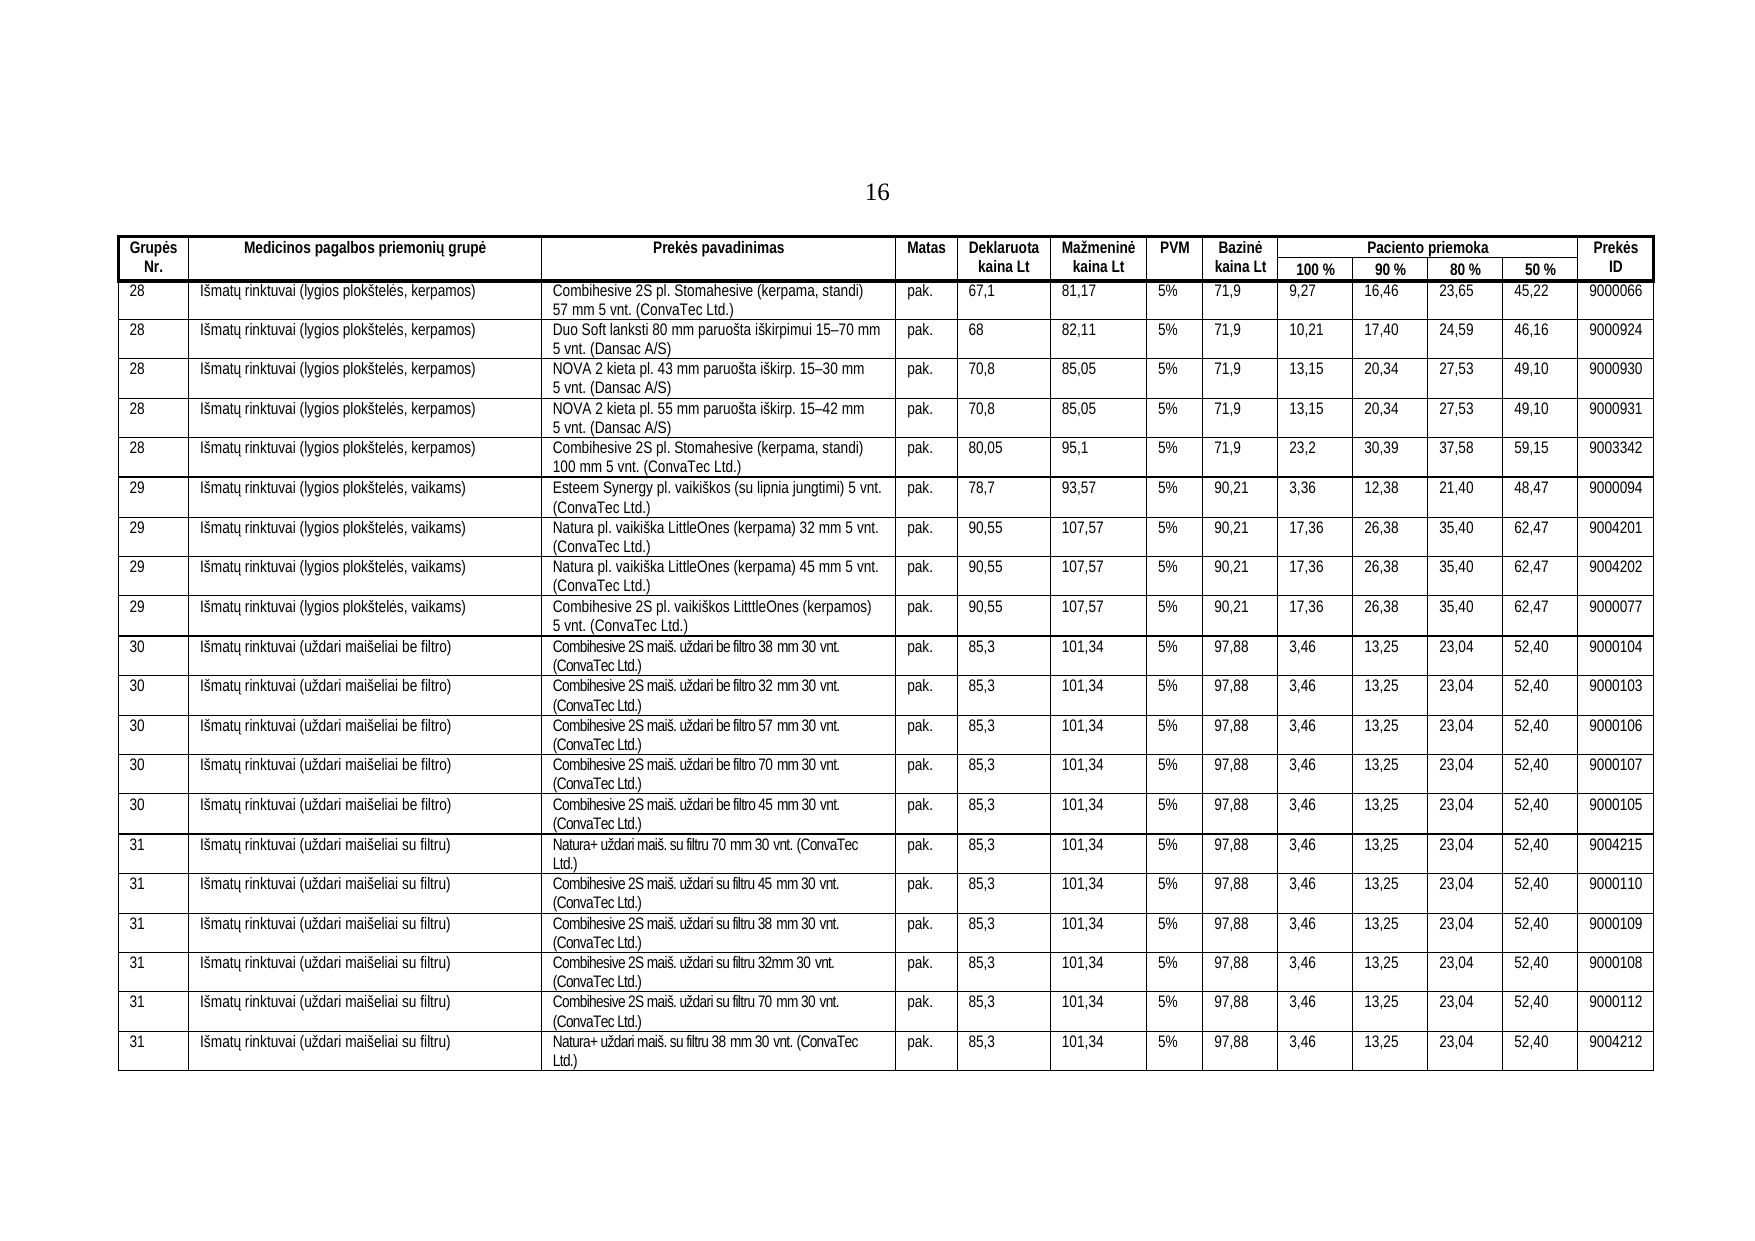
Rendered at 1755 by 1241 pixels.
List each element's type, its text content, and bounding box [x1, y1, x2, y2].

table_cell 31 [119, 1032, 188, 1070]
table_cell 5% [1147, 320, 1202, 358]
table_cell 9000109 [1578, 914, 1653, 952]
table_cell 71,9 [1203, 438, 1277, 476]
table_header Paciento priemoka [1278, 238, 1577, 257]
table_cell Natura pl. vaikiška LittleOnes (kerpama) 45 mm 5 vnt. (ConvaTec Ltd.) [542, 557, 895, 595]
table_cell 13,25 [1353, 953, 1427, 991]
table_cell 3,46 [1278, 953, 1352, 991]
table_cell pak. [896, 676, 957, 714]
table_cell 70,8 [958, 399, 1050, 437]
table_cell 23,04 [1428, 835, 1502, 873]
table_cell 31 [119, 874, 188, 912]
table_cell 31 [119, 914, 188, 952]
table_cell 23,04 [1428, 914, 1502, 952]
table_cell 93,57 [1051, 478, 1146, 517]
table_cell 5% [1147, 874, 1202, 912]
table_cell 97,88 [1203, 874, 1277, 912]
table_cell 27,53 [1428, 399, 1502, 437]
table_header Prekės ID [1578, 238, 1652, 279]
table_cell 101,34 [1051, 1032, 1146, 1070]
table_cell 29 [119, 557, 188, 595]
table_cell 35,40 [1428, 596, 1502, 635]
table_cell 23,04 [1428, 755, 1502, 793]
table_cell 97,88 [1203, 953, 1277, 991]
table_cell 13,25 [1353, 755, 1427, 793]
table_cell 49,10 [1503, 359, 1577, 397]
table_cell Išmatų rinktuvai (lygios plokštelės, vaikams) [189, 557, 541, 595]
table_cell 5% [1147, 794, 1202, 833]
table_cell 80 % [1428, 258, 1502, 279]
table_cell Išmatų rinktuvai (uždari maišeliai su filtru) [189, 835, 541, 873]
table_cell Išmatų rinktuvai (uždari maišeliai su filtru) [189, 992, 541, 1031]
table_cell 71,9 [1203, 283, 1277, 319]
table_cell 101,34 [1051, 716, 1146, 754]
table_cell 3,46 [1278, 676, 1352, 714]
table_cell 3,46 [1278, 755, 1352, 793]
table_cell Combihesive 2S maiš. uždari su filtru 38 mm 30 vnt. (ConvaTec Ltd.) [542, 914, 895, 952]
table_cell 85,3 [958, 874, 1050, 912]
table_cell Išmatų rinktuvai (lygios plokštelės, vaikams) [189, 596, 541, 635]
table_cell 23,04 [1428, 874, 1502, 912]
table_cell NOVA 2 kieta pl. 55 mm paruošta iškirp. 15–42 mm 5 vnt. (Dansac A/S) [542, 399, 895, 437]
table_cell 13,15 [1278, 399, 1352, 437]
table_header Bazinė kaina Lt [1203, 238, 1277, 279]
table_cell 67,1 [958, 283, 1050, 319]
table_cell 85,3 [958, 794, 1050, 833]
table_cell pak. [896, 992, 957, 1031]
table_cell 90,21 [1203, 478, 1277, 517]
table_cell 81,17 [1051, 283, 1146, 319]
table_cell pak. [896, 874, 957, 912]
table_cell Combihesive 2S maiš. uždari be filtro 32 mm 30 vnt. (ConvaTec Ltd.) [542, 676, 895, 714]
table_cell 85,3 [958, 755, 1050, 793]
table_cell Combihesive 2S maiš. uždari su filtru 45 mm 30 vnt. (ConvaTec Ltd.) [542, 874, 895, 912]
table_cell 101,34 [1051, 637, 1146, 675]
table_cell 101,34 [1051, 914, 1146, 952]
table_cell 100 % [1278, 258, 1352, 279]
table_cell 9003342 [1578, 438, 1653, 476]
table_cell 97,88 [1203, 676, 1277, 714]
table_cell 90,55 [958, 596, 1050, 635]
table_cell 85,3 [958, 992, 1050, 1031]
table_cell pak. [896, 557, 957, 595]
table_cell 90,55 [958, 518, 1050, 556]
table_header Matas [896, 238, 957, 279]
table_cell Išmatų rinktuvai (uždari maišeliai be filtro) [189, 637, 541, 675]
table_cell Išmatų rinktuvai (uždari maišeliai su filtru) [189, 1032, 541, 1070]
table_cell 52,40 [1503, 914, 1577, 952]
table_cell 31 [119, 953, 188, 991]
table_cell 3,46 [1278, 992, 1352, 1031]
table_cell 46,16 [1503, 320, 1577, 358]
table_cell 23,04 [1428, 1032, 1502, 1070]
table_cell 97,88 [1203, 835, 1277, 873]
table_cell 5% [1147, 914, 1202, 952]
table_cell 3,36 [1278, 478, 1352, 517]
table_cell 13,25 [1353, 794, 1427, 833]
table_cell Combihesive 2S pl. Stomahesive (kerpama, standi) 57 mm 5 vnt. (ConvaTec Ltd.) [542, 283, 895, 319]
table_cell 23,04 [1428, 953, 1502, 991]
table_cell 30 [119, 676, 188, 714]
table_cell 90 % [1353, 258, 1427, 279]
table_cell 12,38 [1353, 478, 1427, 517]
table_cell 71,9 [1203, 399, 1277, 437]
table_cell 5% [1147, 478, 1202, 517]
table_cell 52,40 [1503, 794, 1577, 833]
table_cell 5% [1147, 438, 1202, 476]
table_cell 9004202 [1578, 557, 1653, 595]
table_cell 35,40 [1428, 557, 1502, 595]
table_cell Išmatų rinktuvai (lygios plokštelės, vaikams) [189, 478, 541, 517]
table_cell 97,88 [1203, 992, 1277, 1031]
table_cell 101,34 [1051, 676, 1146, 714]
table_cell 29 [119, 478, 188, 517]
table_cell 52,40 [1503, 637, 1577, 675]
table_cell 13,25 [1353, 637, 1427, 675]
table_cell 13,25 [1353, 874, 1427, 912]
table_cell 85,3 [958, 835, 1050, 873]
table_cell 90,55 [958, 557, 1050, 595]
table_cell 9004212 [1578, 1032, 1653, 1070]
table_cell 85,3 [958, 676, 1050, 714]
table_cell Išmatų rinktuvai (lygios plokštelės, kerpamos) [189, 399, 541, 437]
table_cell Combihesive 2S maiš. uždari su filtru 32mm 30 vnt. (ConvaTec Ltd.) [542, 953, 895, 991]
table_cell 5% [1147, 676, 1202, 714]
table_cell 23,04 [1428, 637, 1502, 675]
table_cell 28 [119, 359, 188, 397]
table_cell 30 [119, 755, 188, 793]
table_cell pak. [896, 1032, 957, 1070]
table_cell Duo Soft lanksti 80 mm paruošta iškirpimui 15–70 mm 5 vnt. (Dansac A/S) [542, 320, 895, 358]
table_cell 13,25 [1353, 1032, 1427, 1070]
table_cell 3,46 [1278, 637, 1352, 675]
table_cell 85,05 [1051, 399, 1146, 437]
table_cell 13,25 [1353, 835, 1427, 873]
table_cell 62,47 [1503, 557, 1577, 595]
table_cell 52,40 [1503, 953, 1577, 991]
table_cell 9000077 [1578, 596, 1653, 635]
table_cell 5% [1147, 359, 1202, 397]
table_cell 17,36 [1278, 518, 1352, 556]
table_cell Išmatų rinktuvai (lygios plokštelės, kerpamos) [189, 438, 541, 476]
table_cell 9000112 [1578, 992, 1653, 1031]
table_cell 13,25 [1353, 676, 1427, 714]
table_cell 3,46 [1278, 914, 1352, 952]
table_cell 5% [1147, 557, 1202, 595]
table_cell 52,40 [1503, 1032, 1577, 1070]
table_cell 101,34 [1051, 874, 1146, 912]
table_cell 23,65 [1428, 283, 1502, 319]
table_cell Išmatų rinktuvai (lygios plokštelės, kerpamos) [189, 320, 541, 358]
table_cell Išmatų rinktuvai (uždari maišeliai su filtru) [189, 874, 541, 912]
table_cell 9004215 [1578, 835, 1653, 873]
table_cell 107,57 [1051, 557, 1146, 595]
table_cell 17,36 [1278, 557, 1352, 595]
table_cell 10,21 [1278, 320, 1352, 358]
table_cell Išmatų rinktuvai (lygios plokštelės, kerpamos) [189, 359, 541, 397]
table_cell 28 [119, 283, 188, 319]
table_cell 71,9 [1203, 320, 1277, 358]
table_cell 85,3 [958, 1032, 1050, 1070]
table_cell 9000094 [1578, 478, 1653, 517]
table_cell pak. [896, 283, 957, 319]
table_cell pak. [896, 755, 957, 793]
table_cell Natura+ uždari maiš. su filtru 38 mm 30 vnt. (ConvaTec Ltd.) [542, 1032, 895, 1070]
table_cell 49,10 [1503, 399, 1577, 437]
table_cell Combihesive 2S maiš. uždari su filtru 70 mm 30 vnt. (ConvaTec Ltd.) [542, 992, 895, 1031]
table_cell Išmatų rinktuvai (uždari maišeliai su filtru) [189, 953, 541, 991]
table_cell 62,47 [1503, 596, 1577, 635]
table_cell Išmatų rinktuvai (uždari maišeliai be filtro) [189, 755, 541, 793]
table_cell 9,27 [1278, 283, 1352, 319]
table_cell Combihesive 2S maiš. uždari be filtro 57 mm 30 vnt. (ConvaTec Ltd.) [542, 716, 895, 754]
table_cell Išmatų rinktuvai (uždari maišeliai be filtro) [189, 716, 541, 754]
table_cell 78,7 [958, 478, 1050, 517]
table_cell 5% [1147, 283, 1202, 319]
table_cell pak. [896, 518, 957, 556]
table_cell 29 [119, 596, 188, 635]
table_cell 52,40 [1503, 676, 1577, 714]
table_cell Natura+ uždari maiš. su filtru 70 mm 30 vnt. (ConvaTec Ltd.) [542, 835, 895, 873]
table_cell 9000105 [1578, 794, 1653, 833]
table_cell NOVA 2 kieta pl. 43 mm paruošta iškirp. 15–30 mm 5 vnt. (Dansac A/S) [542, 359, 895, 397]
table_cell 5% [1147, 992, 1202, 1031]
table_header Medicinos pagalbos priemonių grupė [189, 238, 541, 279]
table_cell 3,46 [1278, 794, 1352, 833]
table_cell pak. [896, 478, 957, 517]
table_cell 90,21 [1203, 596, 1277, 635]
table_cell pak. [896, 794, 957, 833]
table_cell 52,40 [1503, 874, 1577, 912]
table_header Deklaruota kaina Lt [958, 238, 1050, 279]
table_cell 26,38 [1353, 596, 1427, 635]
table_cell 52,40 [1503, 992, 1577, 1031]
table_cell 23,04 [1428, 794, 1502, 833]
table_cell 82,11 [1051, 320, 1146, 358]
table_cell 107,57 [1051, 596, 1146, 635]
table_cell Išmatų rinktuvai (uždari maišeliai su filtru) [189, 914, 541, 952]
table_cell 26,38 [1353, 557, 1427, 595]
table_cell 27,53 [1428, 359, 1502, 397]
table_cell 37,58 [1428, 438, 1502, 476]
table_cell 5% [1147, 596, 1202, 635]
table_cell 31 [119, 992, 188, 1031]
table_cell 17,40 [1353, 320, 1427, 358]
table_cell 52,40 [1503, 716, 1577, 754]
table_cell 97,88 [1203, 755, 1277, 793]
table_cell Combihesive 2S maiš. uždari be filtro 45 mm 30 vnt. (ConvaTec Ltd.) [542, 794, 895, 833]
table_header Grupės Nr. [120, 238, 188, 279]
table_cell Combihesive 2S maiš. uždari be filtro 70 mm 30 vnt. (ConvaTec Ltd.) [542, 755, 895, 793]
table_cell Išmatų rinktuvai (uždari maišeliai be filtro) [189, 794, 541, 833]
table_cell pak. [896, 637, 957, 675]
table_cell 68 [958, 320, 1050, 358]
table_cell 35,40 [1428, 518, 1502, 556]
table_cell 95,1 [1051, 438, 1146, 476]
table_cell 52,40 [1503, 755, 1577, 793]
table_cell 5% [1147, 518, 1202, 556]
table_cell 97,88 [1203, 637, 1277, 675]
table_header Prekės pavadinimas [542, 238, 895, 279]
table_cell 3,46 [1278, 874, 1352, 912]
table_cell pak. [896, 596, 957, 635]
table_cell 90,21 [1203, 518, 1277, 556]
table_cell 9004201 [1578, 518, 1653, 556]
table_cell 30 [119, 794, 188, 833]
table_cell 13,25 [1353, 992, 1427, 1031]
table_cell pak. [896, 399, 957, 437]
table_cell 5% [1147, 755, 1202, 793]
table_cell pak. [896, 320, 957, 358]
table_cell pak. [896, 914, 957, 952]
table_header PVM [1147, 238, 1202, 279]
table_cell 90,21 [1203, 557, 1277, 595]
table_cell 45,22 [1503, 283, 1577, 319]
table_cell 17,36 [1278, 596, 1352, 635]
table_cell 26,38 [1353, 518, 1427, 556]
table_cell 59,15 [1503, 438, 1577, 476]
table_cell 16,46 [1353, 283, 1427, 319]
table_cell pak. [896, 835, 957, 873]
table_cell pak. [896, 438, 957, 476]
table_cell 29 [119, 518, 188, 556]
table_cell 9000104 [1578, 637, 1653, 675]
table_cell Combihesive 2S maiš. uždari be filtro 38 mm 30 vnt. (ConvaTec Ltd.) [542, 637, 895, 675]
table_cell Combihesive 2S pl. vaikiškos LitttleOnes (kerpamos) 5 vnt. (ConvaTec Ltd.) [542, 596, 895, 635]
table_cell 5% [1147, 953, 1202, 991]
table_cell 5% [1147, 399, 1202, 437]
table_cell pak. [896, 953, 957, 991]
table_cell 97,88 [1203, 1032, 1277, 1070]
table_cell 23,04 [1428, 992, 1502, 1031]
table_cell Išmatų rinktuvai (uždari maišeliai be filtro) [189, 676, 541, 714]
table_cell 50 % [1503, 258, 1577, 279]
table_cell 52,40 [1503, 835, 1577, 873]
table_cell 24,59 [1428, 320, 1502, 358]
table_cell 70,8 [958, 359, 1050, 397]
table_cell 13,25 [1353, 716, 1427, 754]
table_cell 101,34 [1051, 794, 1146, 833]
table_cell 5% [1147, 716, 1202, 754]
table_cell 101,34 [1051, 755, 1146, 793]
table_cell 5% [1147, 835, 1202, 873]
table_cell 3,46 [1278, 716, 1352, 754]
table_cell 9000931 [1578, 399, 1653, 437]
table_cell 9000066 [1578, 283, 1653, 319]
table_cell 9000106 [1578, 716, 1653, 754]
table_cell 9000108 [1578, 953, 1653, 991]
table_cell 101,34 [1051, 953, 1146, 991]
table_cell 97,88 [1203, 914, 1277, 952]
table_cell 31 [119, 835, 188, 873]
table_header Mažmeninė kaina Lt [1051, 238, 1146, 279]
table_cell 23,04 [1428, 676, 1502, 714]
table_cell 85,3 [958, 953, 1050, 991]
table_cell 9000107 [1578, 755, 1653, 793]
table_cell 9000110 [1578, 874, 1653, 912]
table_cell pak. [896, 716, 957, 754]
table_cell 21,40 [1428, 478, 1502, 517]
table_cell 5% [1147, 1032, 1202, 1070]
table_cell 71,9 [1203, 359, 1277, 397]
table_cell 30 [119, 637, 188, 675]
table_cell Natura pl. vaikiška LittleOnes (kerpama) 32 mm 5 vnt. (ConvaTec Ltd.) [542, 518, 895, 556]
table_cell 48,47 [1503, 478, 1577, 517]
table_cell 20,34 [1353, 399, 1427, 437]
table_cell 97,88 [1203, 716, 1277, 754]
table_cell 13,25 [1353, 914, 1427, 952]
table_cell Išmatų rinktuvai (lygios plokštelės, kerpamos) [189, 283, 541, 319]
table_cell 28 [119, 320, 188, 358]
table_cell 23,2 [1278, 438, 1352, 476]
table_cell 3,46 [1278, 1032, 1352, 1070]
table_cell 107,57 [1051, 518, 1146, 556]
table_cell 30,39 [1353, 438, 1427, 476]
table_cell 101,34 [1051, 835, 1146, 873]
table_cell 85,3 [958, 914, 1050, 952]
table_cell pak. [896, 359, 957, 397]
table_cell 85,3 [958, 637, 1050, 675]
table_cell 30 [119, 716, 188, 754]
table_cell 13,15 [1278, 359, 1352, 397]
table_cell 85,3 [958, 716, 1050, 754]
table_cell 28 [119, 399, 188, 437]
table_cell 9000930 [1578, 359, 1653, 397]
table_cell 20,34 [1353, 359, 1427, 397]
table_cell Combihesive 2S pl. Stomahesive (kerpama, standi) 100 mm 5 vnt. (ConvaTec Ltd.) [542, 438, 895, 476]
table_cell Išmatų rinktuvai (lygios plokštelės, vaikams) [189, 518, 541, 556]
table_cell 28 [119, 438, 188, 476]
table_cell 97,88 [1203, 794, 1277, 833]
table_cell 80,05 [958, 438, 1050, 476]
table_cell 85,05 [1051, 359, 1146, 397]
table_cell Esteem Synergy pl. vaikiškos (su lipnia jungtimi) 5 vnt. (ConvaTec Ltd.) [542, 478, 895, 517]
table_cell 5% [1147, 637, 1202, 675]
table_cell 9000103 [1578, 676, 1653, 714]
table_cell 23,04 [1428, 716, 1502, 754]
table_cell 3,46 [1278, 835, 1352, 873]
table_cell 101,34 [1051, 992, 1146, 1031]
table_cell 9000924 [1578, 320, 1653, 358]
table_cell 62,47 [1503, 518, 1577, 556]
